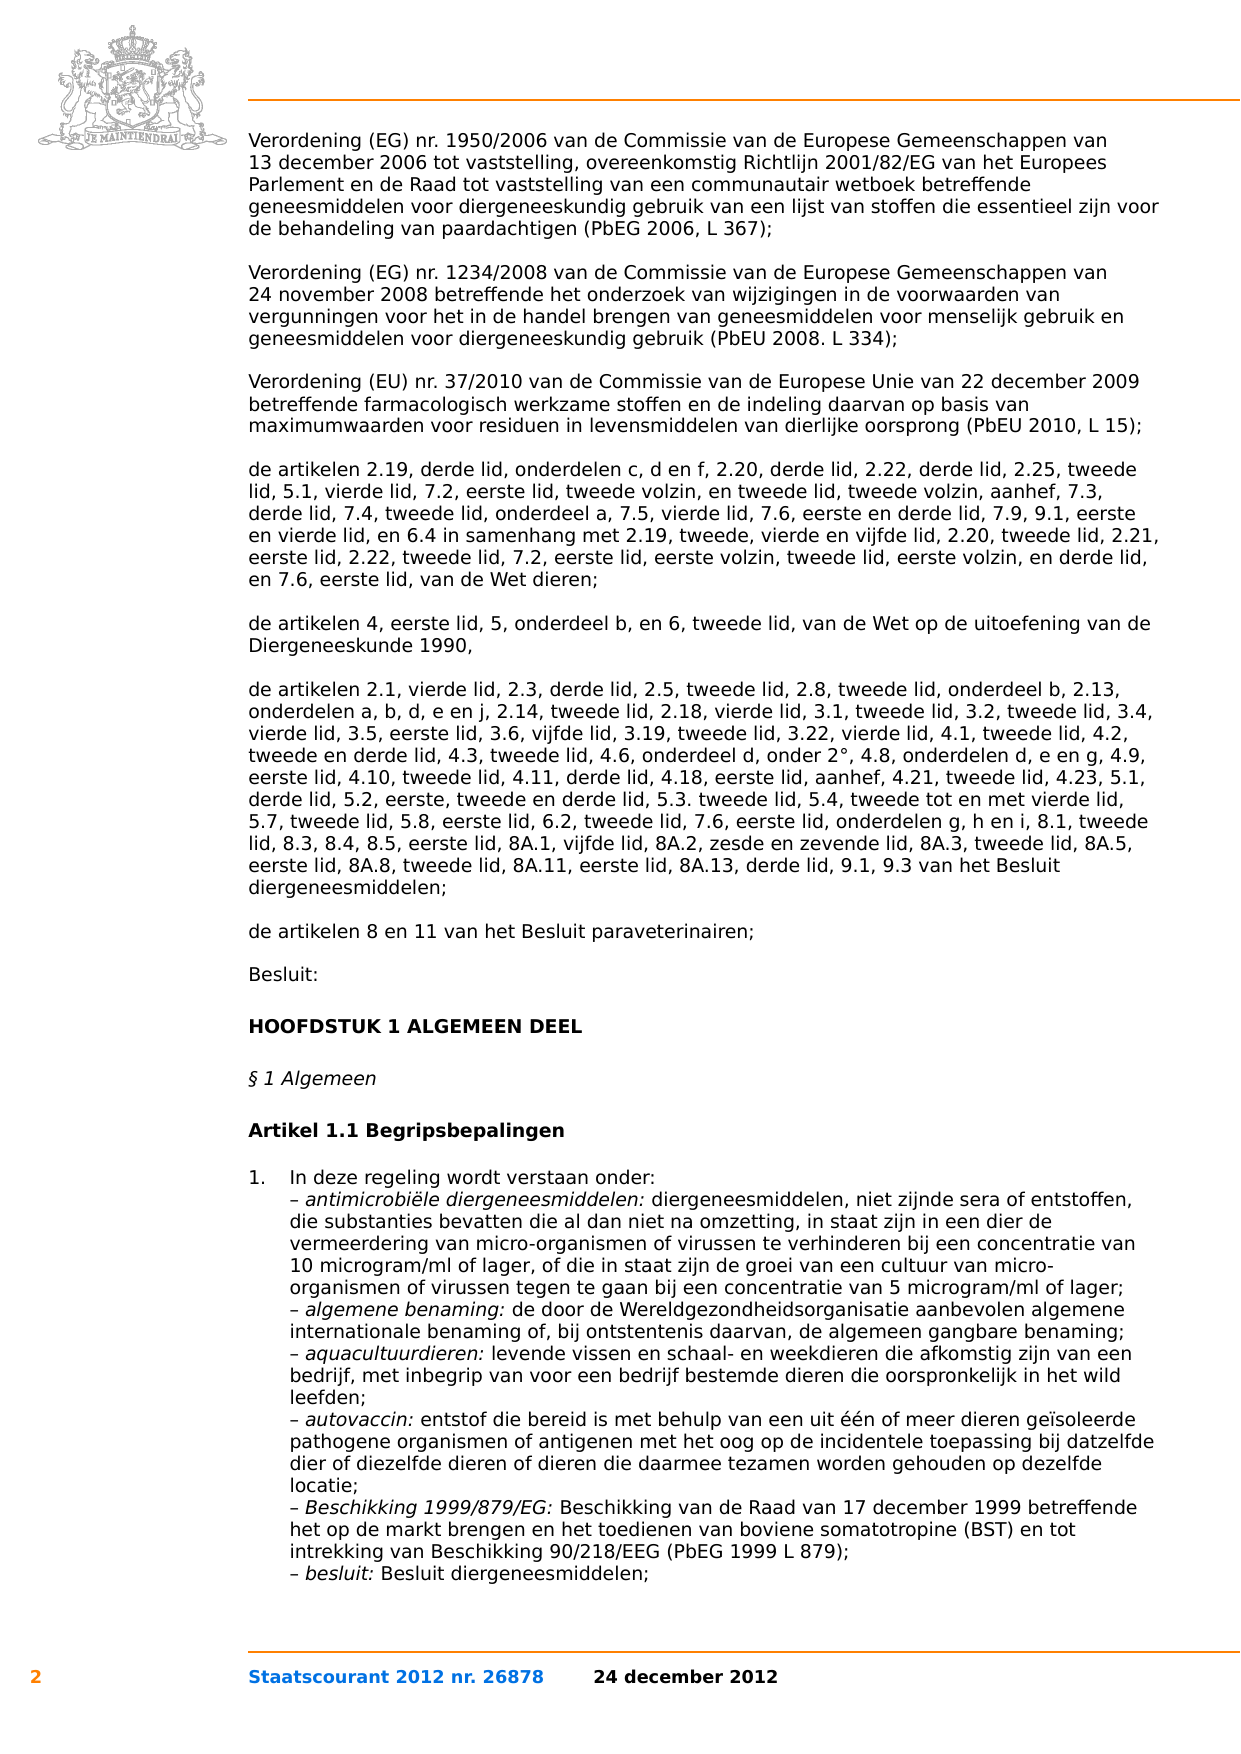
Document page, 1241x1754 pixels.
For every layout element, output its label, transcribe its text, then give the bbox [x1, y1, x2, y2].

text Verordening (EG) nr. 1950/2006 van de Commissie van de Europese Gemeenschappen van 13 december 2006 tot vaststelling, overeenkomstig Richtlijn 2001/82/EG van het Europees Parlement en de Raad tot vaststelling van een communautair wetboek betreffende geneesmiddelen voor diergeneeskundig gebruik van een lijst van stoffen die essentieel zijn voor de behandeling van paardachtigen (PbEG 2006, L 367); [248, 130, 1163, 240]
subtitle Artikel 1.1 Begripsbepalingen [248, 1120, 1163, 1142]
subtitle HOOFDSTUK 1 ALGEMEEN DEEL [248, 1016, 1163, 1038]
text – besluit: Besluit diergeneesmiddelen; [289, 1563, 1163, 1585]
text – antimicrobiële diergeneesmiddelen: diergeneesmiddelen, niet zijnde sera of entstoffen, die substanties bevatten die al dan niet na omzetting, in staat zijn in een dier de vermeerdering van micro-organismen of virussen te verhinderen bij een concentratie van 10 microgram/ml of lager, of die in staat zijn de groei van een cultuur van micro-organismen of virussen tegen te gaan bij een concentratie van 5 microgram/ml of lager; [289, 1189, 1163, 1299]
text de artikelen 8 en 11 van het Besluit paraveterinairen; [248, 921, 1163, 942]
text de artikelen 4, eerste lid, 5, onderdeel b, en 6, tweede lid, van de Wet op de uitoefening van de Diergeneeskunde 1990, [248, 613, 1163, 657]
text Verordening (EU) nr. 37/2010 van de Commissie van de Europese Unie van 22 december 2009 betreffende farmacologisch werkzame stoffen en de indeling daarvan op basis van maximumwaarden voor residuen in levensmiddelen van dierlijke oorsprong (PbEU 2010, L 15); [248, 371, 1163, 437]
text 1. In deze regeling wordt verstaan onder: [248, 1167, 1163, 1189]
text Verordening (EG) nr. 1234/2008 van de Commissie van de Europese Gemeenschappen van 24 november 2008 betreffende het onderzoek van wijzigingen in de voorwaarden van vergunningen voor het in de handel brengen van geneesmiddelen voor menselijk gebruik en geneesmiddelen voor diergeneeskundig gebruik (PbEU 2008. L 334); [248, 262, 1163, 349]
text – aquacultuurdieren: levende vissen en schaal- en weekdieren die afkomstig zijn van een bedrijf, met inbegrip van voor een bedrijf bestemde dieren die oorspronkelijk in het wild leefden; [289, 1343, 1163, 1409]
text Besluit: [248, 964, 1163, 986]
subtitle § 1 Algemeen [248, 1068, 1163, 1090]
text de artikelen 2.1, vierde lid, 2.3, derde lid, 2.5, tweede lid, 2.8, tweede lid, onderdeel b, 2.13, onderdelen a, b, d, e en j, 2.14, tweede lid, 2.18, vierde lid, 3.1, tweede lid, 3.2, tweede lid, 3.4, vierde lid, 3.5, eerste lid, 3.6, vijfde lid, 3.19, tweede lid, 3.22, vierde lid, 4.1, tweede lid, 4.2, tweede en derde lid, 4.3, tweede lid, 4.6, onderdeel d, onder 2°, 4.8, onderdelen d, e en g, 4.9, eerste lid, 4.10, tweede lid, 4.11, derde lid, 4.18, eerste lid, aanhef, 4.21, tweede lid, 4.23, 5.1, derde lid, 5.2, eerste, tweede en derde lid, 5.3. tweede lid, 5.4, tweede tot en met vierde lid, 5.7, tweede lid, 5.8, eerste lid, 6.2, tweede lid, 7.6, eerste lid, onderdelen g, h en i, 8.1, tweede lid, 8.3, 8.4, 8.5, eerste lid, 8A.1, vijfde lid, 8A.2, zesde en zevende lid, 8A.3, tweede lid, 8A.5, eerste lid, 8A.8, tweede lid, 8A.11, eerste lid, 8A.13, derde lid, 9.1, 9.3 van het Besluit diergeneesmiddelen; [248, 679, 1163, 899]
text – algemene benaming: de door de Wereldgezondheidsorganisatie aanbevolen algemene internationale benaming of, bij ontstentenis daarvan, de algemeen gangbare benaming; [289, 1299, 1163, 1343]
text – autovaccin: entstof die bereid is met behulp van een uit één of meer dieren geïsoleerde pathogene organismen of antigenen met het oog op de incidentele toepassing bij datzelfde dier of diezelfde dieren of dieren die daarmee tezamen worden gehouden op dezelfde locatie; [289, 1409, 1163, 1497]
text – Beschikking 1999/879/EG: Beschikking van de Raad van 17 december 1999 betreffende het op de markt brengen en het toedienen van boviene somatotropine (BST) en tot intrekking van Beschikking 90/218/EEG (PbEG 1999 L 879); [289, 1497, 1163, 1563]
picture [38, 25, 227, 150]
text de artikelen 2.19, derde lid, onderdelen c, d en f, 2.20, derde lid, 2.22, derde lid, 2.25, tweede lid, 5.1, vierde lid, 7.2, eerste lid, tweede volzin, en tweede lid, tweede volzin, aanhef, 7.3, derde lid, 7.4, tweede lid, onderdeel a, 7.5, vierde lid, 7.6, eerste en derde lid, 7.9, 9.1, eerste en vierde lid, en 6.4 in samenhang met 2.19, tweede, vierde en vijfde lid, 2.20, tweede lid, 2.21, eerste lid, 2.22, tweede lid, 7.2, eerste lid, eerste volzin, tweede lid, eerste volzin, en derde lid, en 7.6, eerste lid, van de Wet dieren; [248, 459, 1163, 591]
